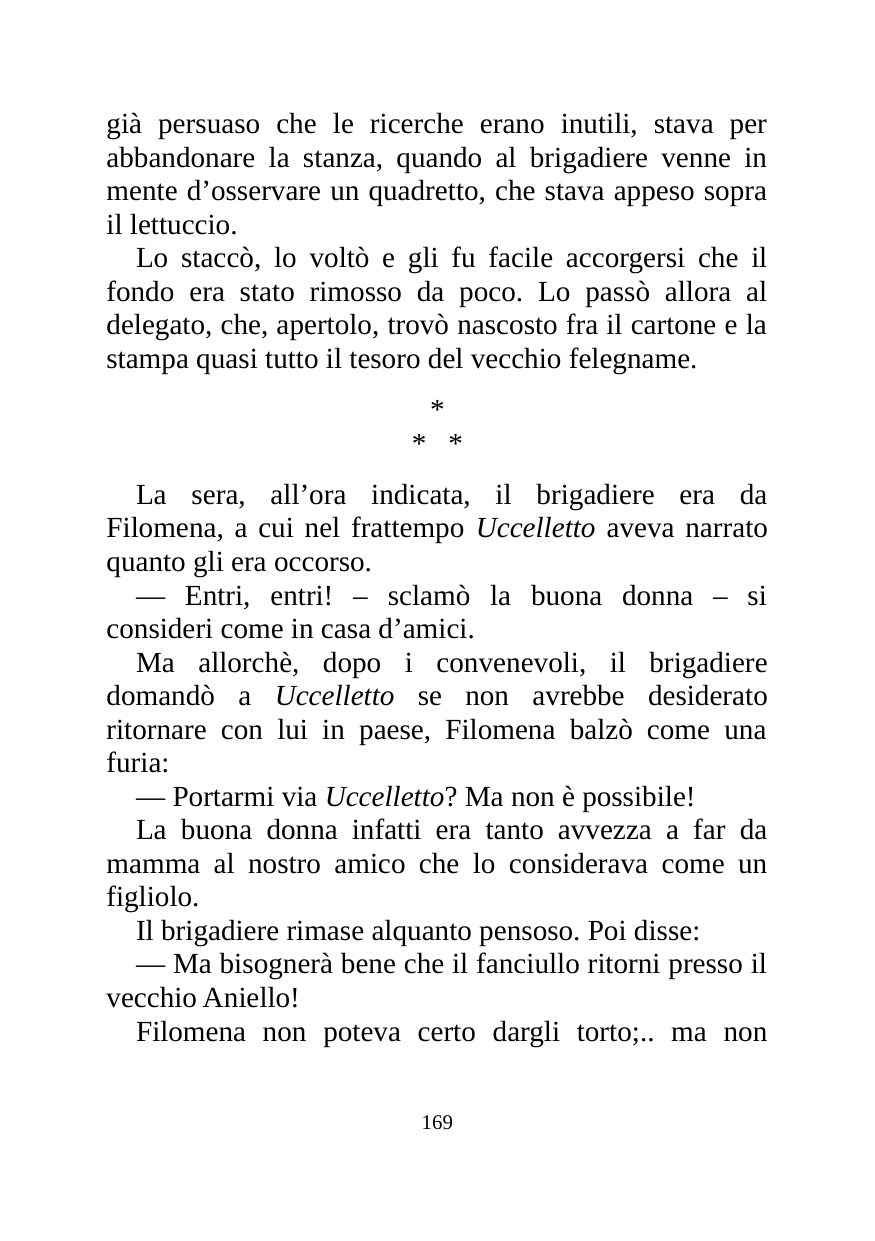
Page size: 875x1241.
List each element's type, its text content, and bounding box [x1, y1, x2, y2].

text Il brigadiere rimase alquanto pensoso. Poi disse: [106, 913, 768, 947]
text La buona donna infatti era tanto avvezza a far da mamma al nostro amico che lo considerava come un figliolo. [106, 812, 768, 913]
text * * * [106, 392, 768, 459]
text Lo staccò, lo voltò e gli fu facile accorgersi che il fondo era stato rimosso da poco. Lo passò allora al delegato, che, apertolo, trovò nascosto fra il cartone e la stampa quasi tutto il tesoro del vecchio felegname. [106, 240, 768, 374]
text — Ma bisognerà bene che il fanciullo ritorni presso il vecchio Aniello! [106, 947, 768, 1014]
text La sera, all’ora indicata, il brigadiere era da Filomena, a cui nel frattempo Uccelletto aveva narrato quanto gli era occorso. [106, 477, 768, 578]
text Filomena non poteva certo dargli torto;.. ma non [106, 1014, 768, 1047]
text — Entri, entri! – sclamò la buona donna – si consideri come in casa d’amici. [106, 578, 768, 645]
text Ma allorchè, dopo i convenevoli, il brigadiere domandò a Uccelletto se non avrebbe desiderato ritornare con lui in paese, Filomena balzò come una furia: [106, 645, 768, 779]
text — Portarmi via Uccelletto? Ma non è possibile! [106, 779, 768, 812]
text già persuaso che le ricerche erano inutili, stava per abbandonare la stanza, quando al brigadiere venne in mente d’osservare un quadretto, che stava appeso sopra il lettuccio. [106, 106, 768, 240]
